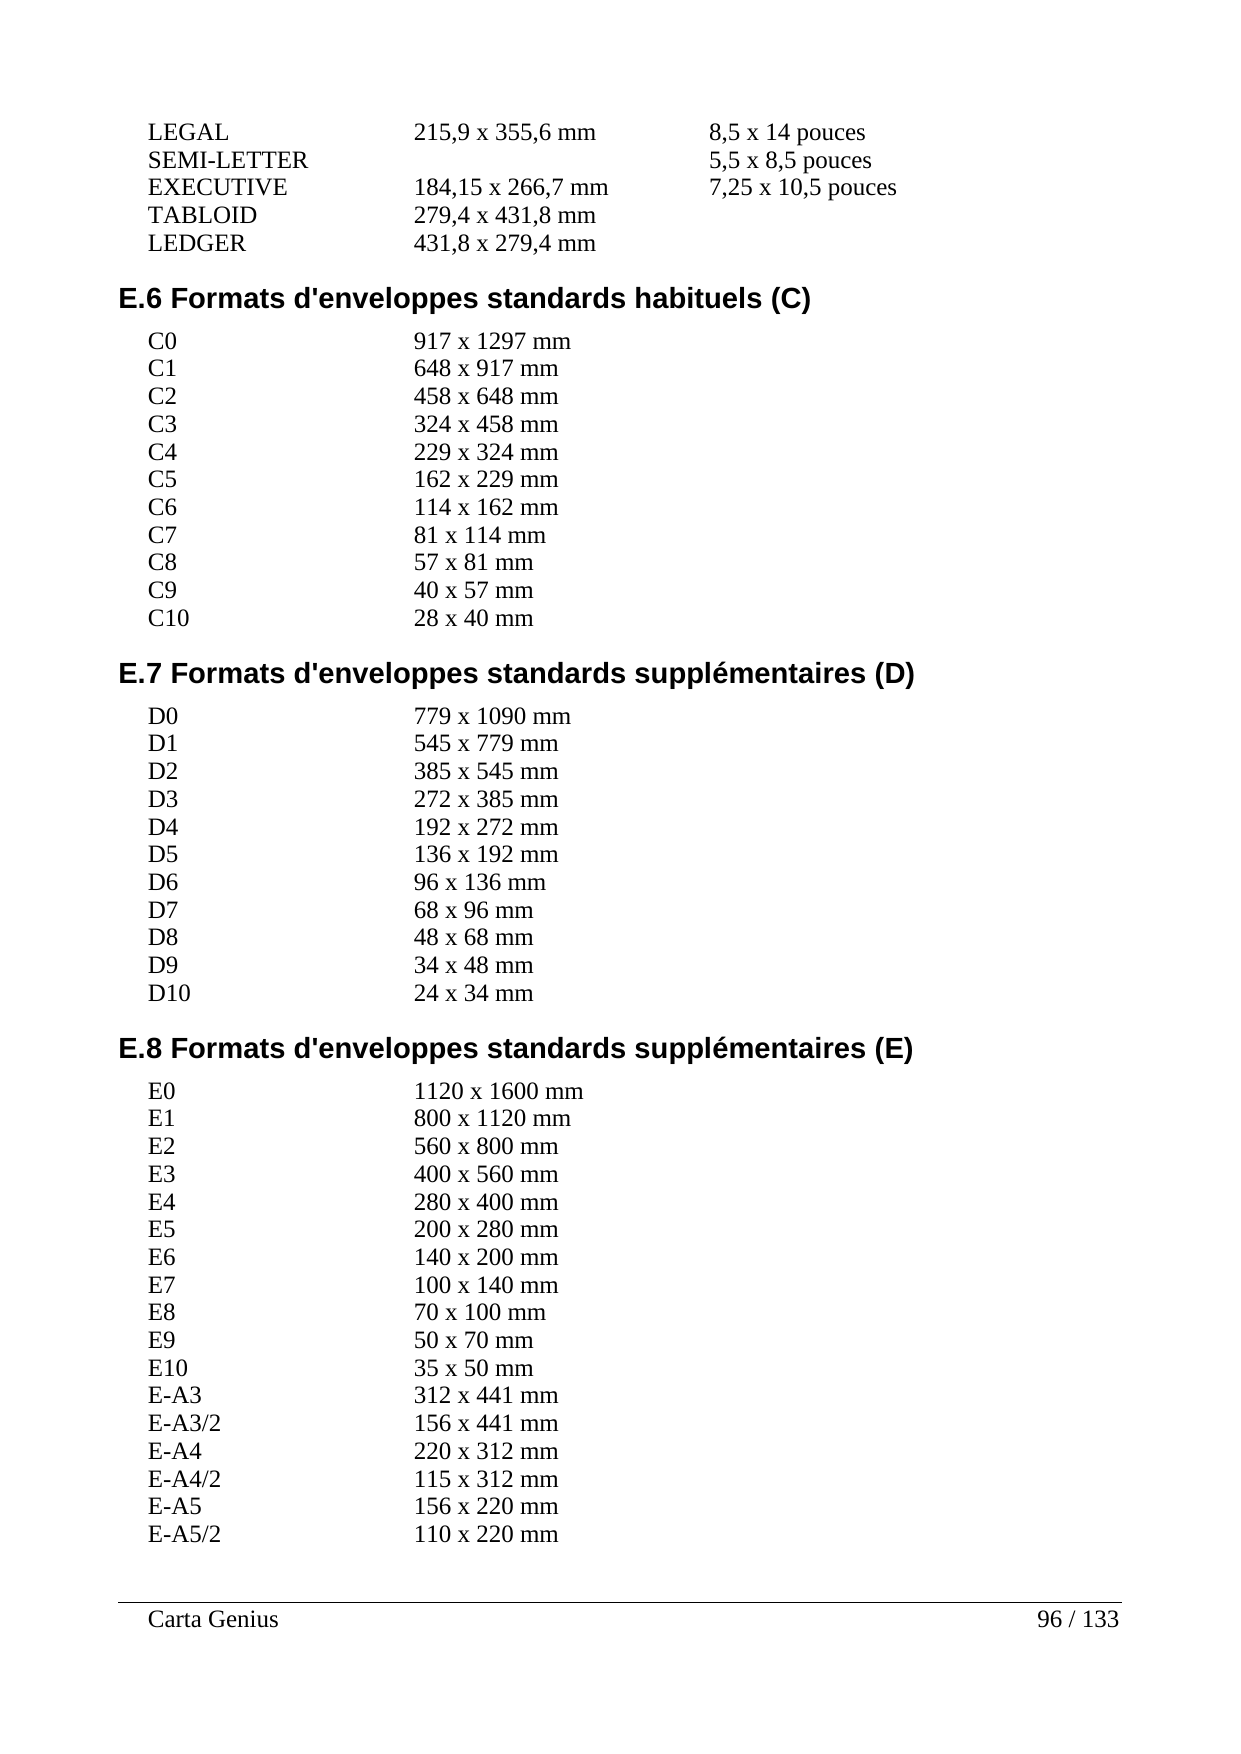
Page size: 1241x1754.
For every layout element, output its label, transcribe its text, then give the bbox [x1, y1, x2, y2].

text C7 81 x 114 mm [118, 521, 1122, 548]
text D9 34 x 48 mm [118, 951, 1122, 979]
text E-A5 156 x 220 mm [118, 1492, 1122, 1520]
text D6 96 x 136 mm [118, 868, 1122, 896]
text LEGAL 215,9 x 355,6 mm 8,5 x 14 pouces [118, 118, 1122, 146]
text C3 324 x 458 mm [118, 410, 1122, 438]
text E2 560 x 800 mm [118, 1132, 1122, 1160]
text E1 800 x 1120 mm [118, 1104, 1122, 1132]
text C6 114 x 162 mm [118, 493, 1122, 521]
text D4 192 x 272 mm [118, 813, 1122, 840]
text E6 140 x 200 mm [118, 1243, 1122, 1271]
text C2 458 x 648 mm [118, 382, 1122, 410]
text D3 272 x 385 mm [118, 785, 1122, 813]
text E9 50 x 70 mm [118, 1326, 1122, 1354]
text D7 68 x 96 mm [118, 896, 1122, 923]
text E-A4/2 115 x 312 mm [118, 1465, 1122, 1492]
text C0 917 x 1297 mm [118, 327, 1122, 354]
text E5 200 x 280 mm [118, 1215, 1122, 1243]
text E7 100 x 140 mm [118, 1271, 1122, 1298]
text C5 162 x 229 mm [118, 465, 1122, 493]
text E-A5/2 110 x 220 mm [118, 1520, 1122, 1548]
text E-A3/2 156 x 441 mm [118, 1409, 1122, 1437]
subtitle E.8 Formats d'enveloppes standards supplémentaires (E) [118, 1032, 1122, 1064]
text EXECUTIVE 184,15 x 266,7 mm 7,25 x 10,5 pouces [118, 173, 1122, 201]
text D0 779 x 1090 mm [118, 702, 1122, 729]
text D2 385 x 545 mm [118, 757, 1122, 785]
text E4 280 x 400 mm [118, 1188, 1122, 1215]
text LEDGER 431,8 x 279,4 mm [118, 229, 1122, 257]
text E3 400 x 560 mm [118, 1160, 1122, 1188]
text SEMI-LETTER 5,5 x 8,5 pouces [118, 146, 1122, 173]
text C10 28 x 40 mm [118, 604, 1122, 632]
subtitle E.6 Formats d'enveloppes standards habituels (C) [118, 282, 1122, 314]
text D5 136 x 192 mm [118, 840, 1122, 868]
text E10 35 x 50 mm [118, 1354, 1122, 1382]
text E8 70 x 100 mm [118, 1298, 1122, 1326]
subtitle E.7 Formats d'enveloppes standards supplémentaires (D) [118, 657, 1122, 689]
text D10 24 x 34 mm [118, 979, 1122, 1007]
text C8 57 x 81 mm [118, 548, 1122, 576]
text TABLOID 279,4 x 431,8 mm [118, 201, 1122, 229]
text D1 545 x 779 mm [118, 729, 1122, 757]
text E-A3 312 x 441 mm [118, 1382, 1122, 1409]
text C4 229 x 324 mm [118, 438, 1122, 465]
text C9 40 x 57 mm [118, 576, 1122, 604]
text E-A4 220 x 312 mm [118, 1437, 1122, 1465]
text C1 648 x 917 mm [118, 354, 1122, 382]
text D8 48 x 68 mm [118, 923, 1122, 951]
text E0 1120 x 1600 mm [118, 1077, 1122, 1104]
